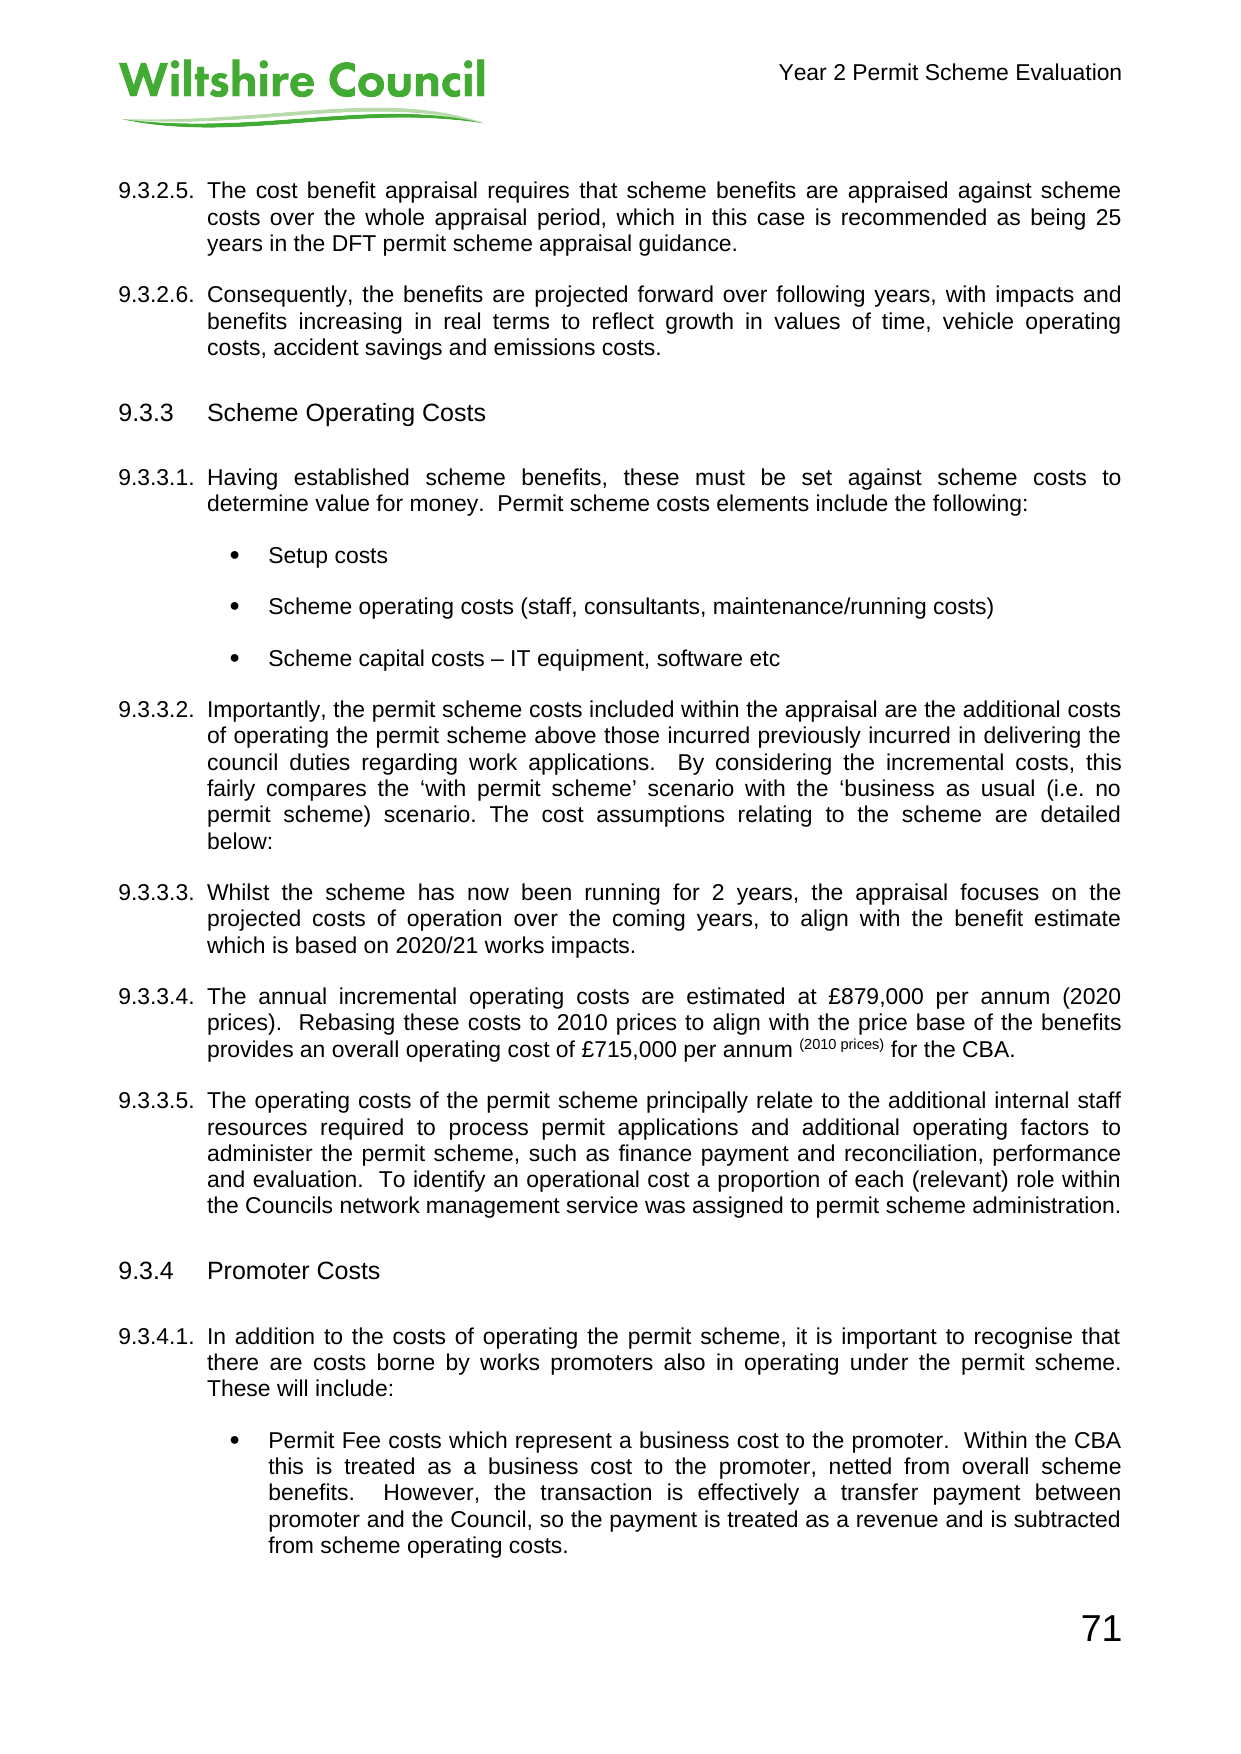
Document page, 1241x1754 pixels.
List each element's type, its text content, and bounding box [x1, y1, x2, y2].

list Scheme operating costs (staff, consultants, maintenance/running costs) [231, 593, 1122, 619]
list Setup costs [231, 542, 1122, 568]
list The annual incremental operating costs are estimated at £879,000 per annum (2020 prices). Rebasing these costs to 2010 prices to align with the price base of the benefits provides an overall operating cost of £715,000 per annum (2010 prices) for the CBA. [118, 983, 1122, 1062]
list Permit Fee costs which represent a business cost to the promoter. Within the CBA this is treated as a business cost to the promoter, netted from overall scheme benefits. However, the transaction is effectively a transfer payment between promoter and the Council, so the payment is treated as a revenue and is subtracted from scheme operating costs. [231, 1427, 1122, 1558]
list Consequently, the benefits are projected forward over following years, with impacts and benefits increasing in real terms to reflect growth in values of time, vehicle operating costs, accident savings and emissions costs. [118, 281, 1122, 360]
list The operating costs of the permit scheme principally relate to the additional internal staff resources required to process permit applications and additional operating factors to administer the permit scheme, such as finance payment and reconciliation, performance and evaluation. To identify an operational cost a proportion of each (relevant) role within the Councils network management service was assigned to permit scheme administration. [118, 1087, 1122, 1219]
list The cost benefit appraisal requires that scheme benefits are appraised against scheme costs over the whole appraisal period, which in this case is recommended as being 25 years in the DFT permit scheme appraisal guidance. [118, 177, 1122, 256]
list Importantly, the permit scheme costs included within the appraisal are the additional costs of operating the permit scheme above those incurred previously incurred in delivering the council duties regarding work applications. By considering the incremental costs, this fairly compares the ‘with permit scheme’ scenario with the ‘business as usual (i.e. no permit scheme) scenario. The cost assumptions relating to the scheme are detailed below: [118, 696, 1122, 854]
subtitle Scheme Operating Costs [118, 398, 1122, 427]
list Whilst the scheme has now been running for 2 years, the appraisal focuses on the projected costs of operation over the coming years, to align with the benefit estimate which is based on 2020/21 works impacts. [118, 879, 1122, 958]
subtitle Promoter Costs [118, 1256, 1122, 1285]
list Having established scheme benefits, these must be set against scheme costs to determine value for money. Permit scheme costs elements include the following: [118, 464, 1122, 517]
list Scheme capital costs – IT equipment, software etc [231, 644, 1122, 671]
list In addition to the costs of operating the permit scheme, it is important to recognise that there are costs borne by works promoters also in operating under the permit scheme. These will include: [118, 1323, 1122, 1402]
